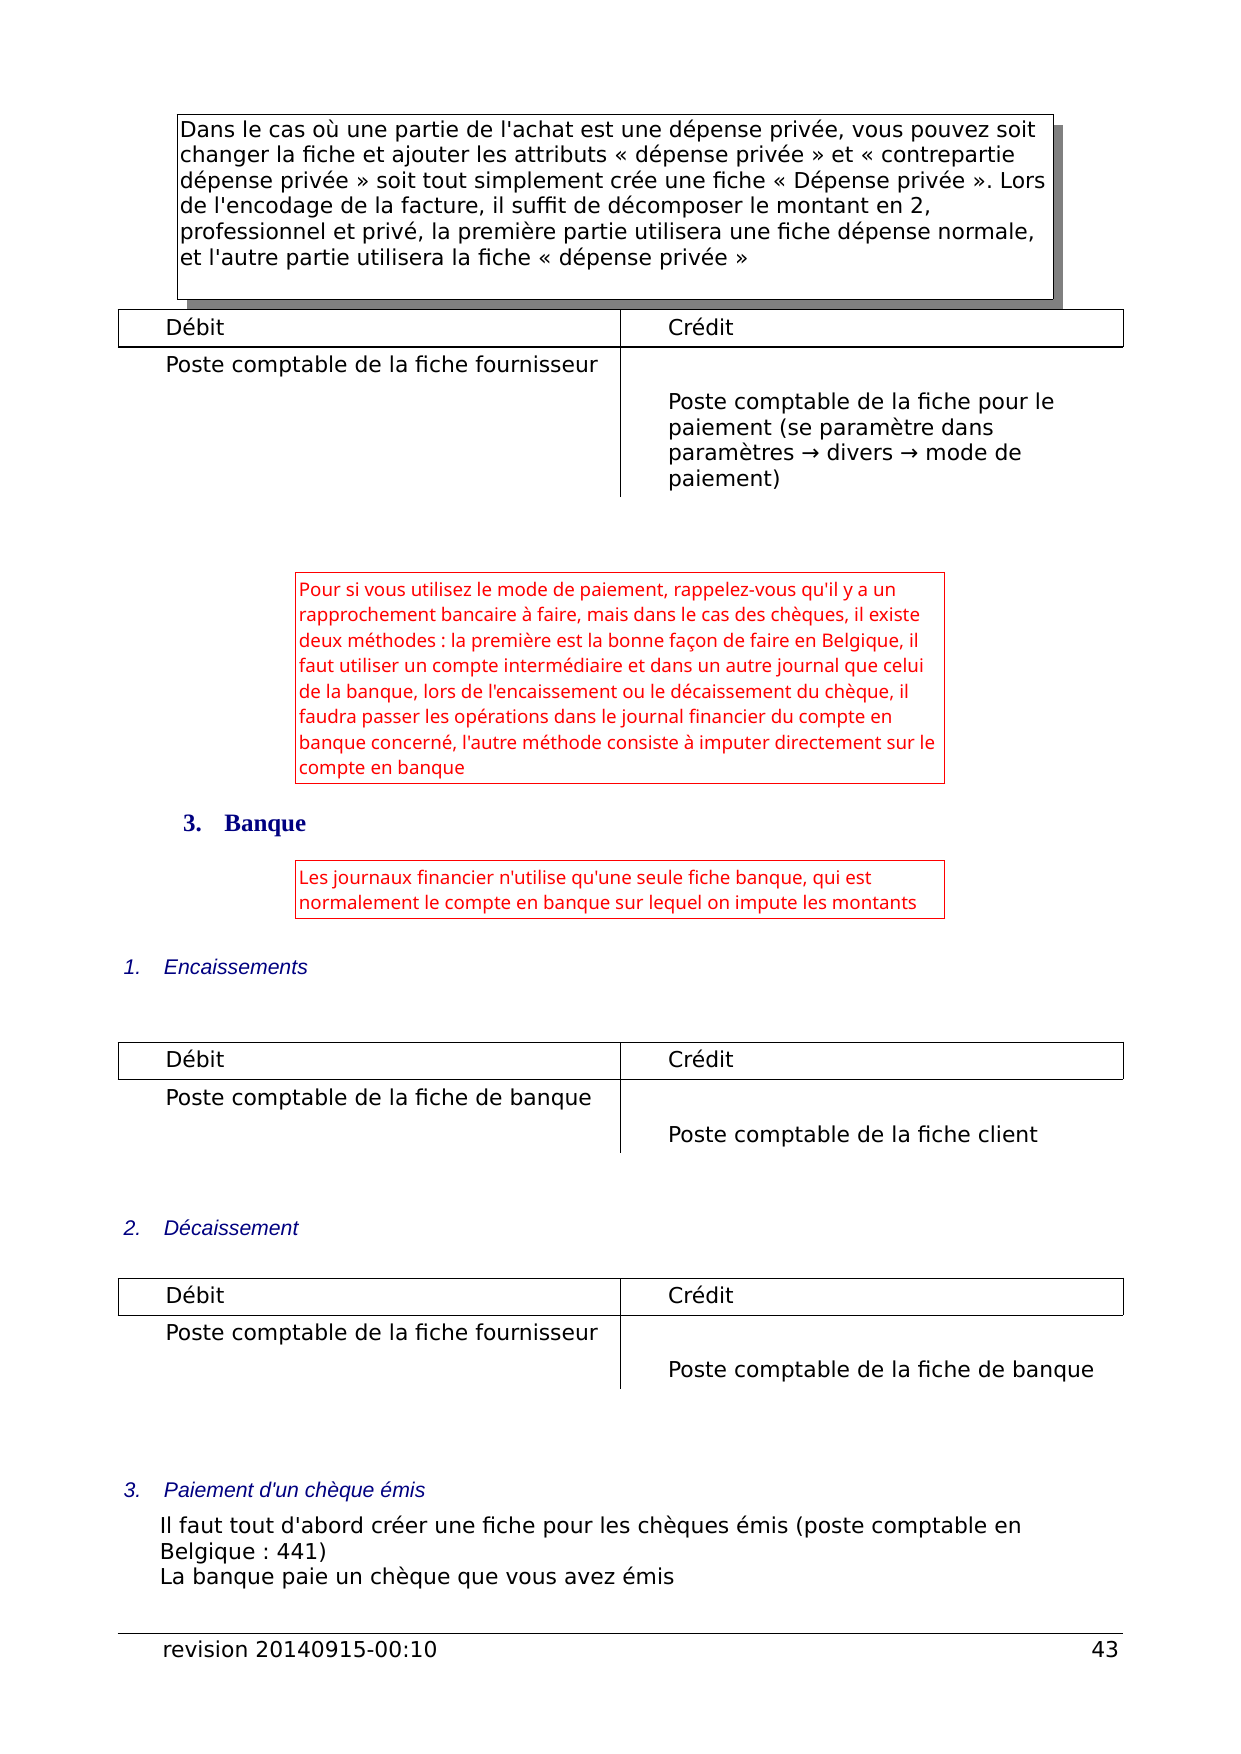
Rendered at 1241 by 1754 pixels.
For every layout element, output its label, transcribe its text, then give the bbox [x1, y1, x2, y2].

table_cell Poste comptable de la fiche fournisseur [118, 1316, 620, 1352]
subtitle Décaissement [117, 1216, 1123, 1240]
table_cell Poste comptable de la fiche de banque [118, 1080, 620, 1116]
table_header Crédit [621, 1279, 1123, 1315]
table_cell Poste comptable de la fiche pour le paiement (se paramètre dans paramètres → divers → mode de paiement) [621, 384, 1123, 497]
text Pour si vous utilisez le mode de paiement, rappelez-vous qu'il y a un rapprochement bancaire à faire, mais dans le cas des chèques, il existe deux méthodes : la première est la bonne façon de faire en Belgique, il faut utiliser un compte intermédiaire et dans un autre journal que celui de la banque, lors de l'encaissement ou le décaissement du chèque, il faudra passer les opérations dans le journal financier du compte en banque concerné, l'autre méthode consiste à imputer directement sur le compte en banque [296, 573, 944, 783]
table_header Débit [119, 1043, 620, 1079]
table_cell [118, 384, 620, 497]
text Dans le cas où une partie de l'achat est une dépense privée, vous pouvez soit changer la fiche et ajouter les attributs « dépense privée » et « contrepartie dépense privée » soit tout simplement crée une fiche « Dépense privée ». Lors de l'encodage de la facture, il suffit de décomposer le montant en 2, professionnel et privé, la première partie utilisera une fiche dépense normale, et l'autre partie utilisera la fiche « dépense privée » [178, 115, 1053, 270]
table_header Crédit [621, 310, 1123, 346]
subtitle Paiement d'un chèque émis [117, 1477, 1123, 1502]
table_header Crédit [621, 1043, 1123, 1079]
table_cell Poste comptable de la fiche de banque [621, 1352, 1123, 1389]
subtitle Encaissements [117, 954, 1123, 979]
subtitle Banque [177, 808, 1123, 836]
text Il faut tout d'abord créer une fiche pour les chèques émis (poste comptable en Belgique : 441) [159, 1513, 1123, 1564]
table_cell [118, 1352, 620, 1389]
text La banque paie un chèque que vous avez émis [159, 1564, 1123, 1590]
table_cell [621, 1316, 1123, 1352]
table_cell Poste comptable de la fiche client [621, 1116, 1123, 1153]
table_cell [118, 1116, 620, 1153]
table_cell [621, 1080, 1123, 1116]
table_cell [621, 348, 1123, 384]
text Les journaux financier n'utilise qu'une seule fiche banque, qui est normalement le compte en banque sur lequel on impute les montants [296, 861, 944, 918]
table_cell Poste comptable de la fiche fournisseur [118, 348, 620, 384]
table_header Débit [119, 310, 620, 346]
table_header Débit [119, 1279, 620, 1315]
